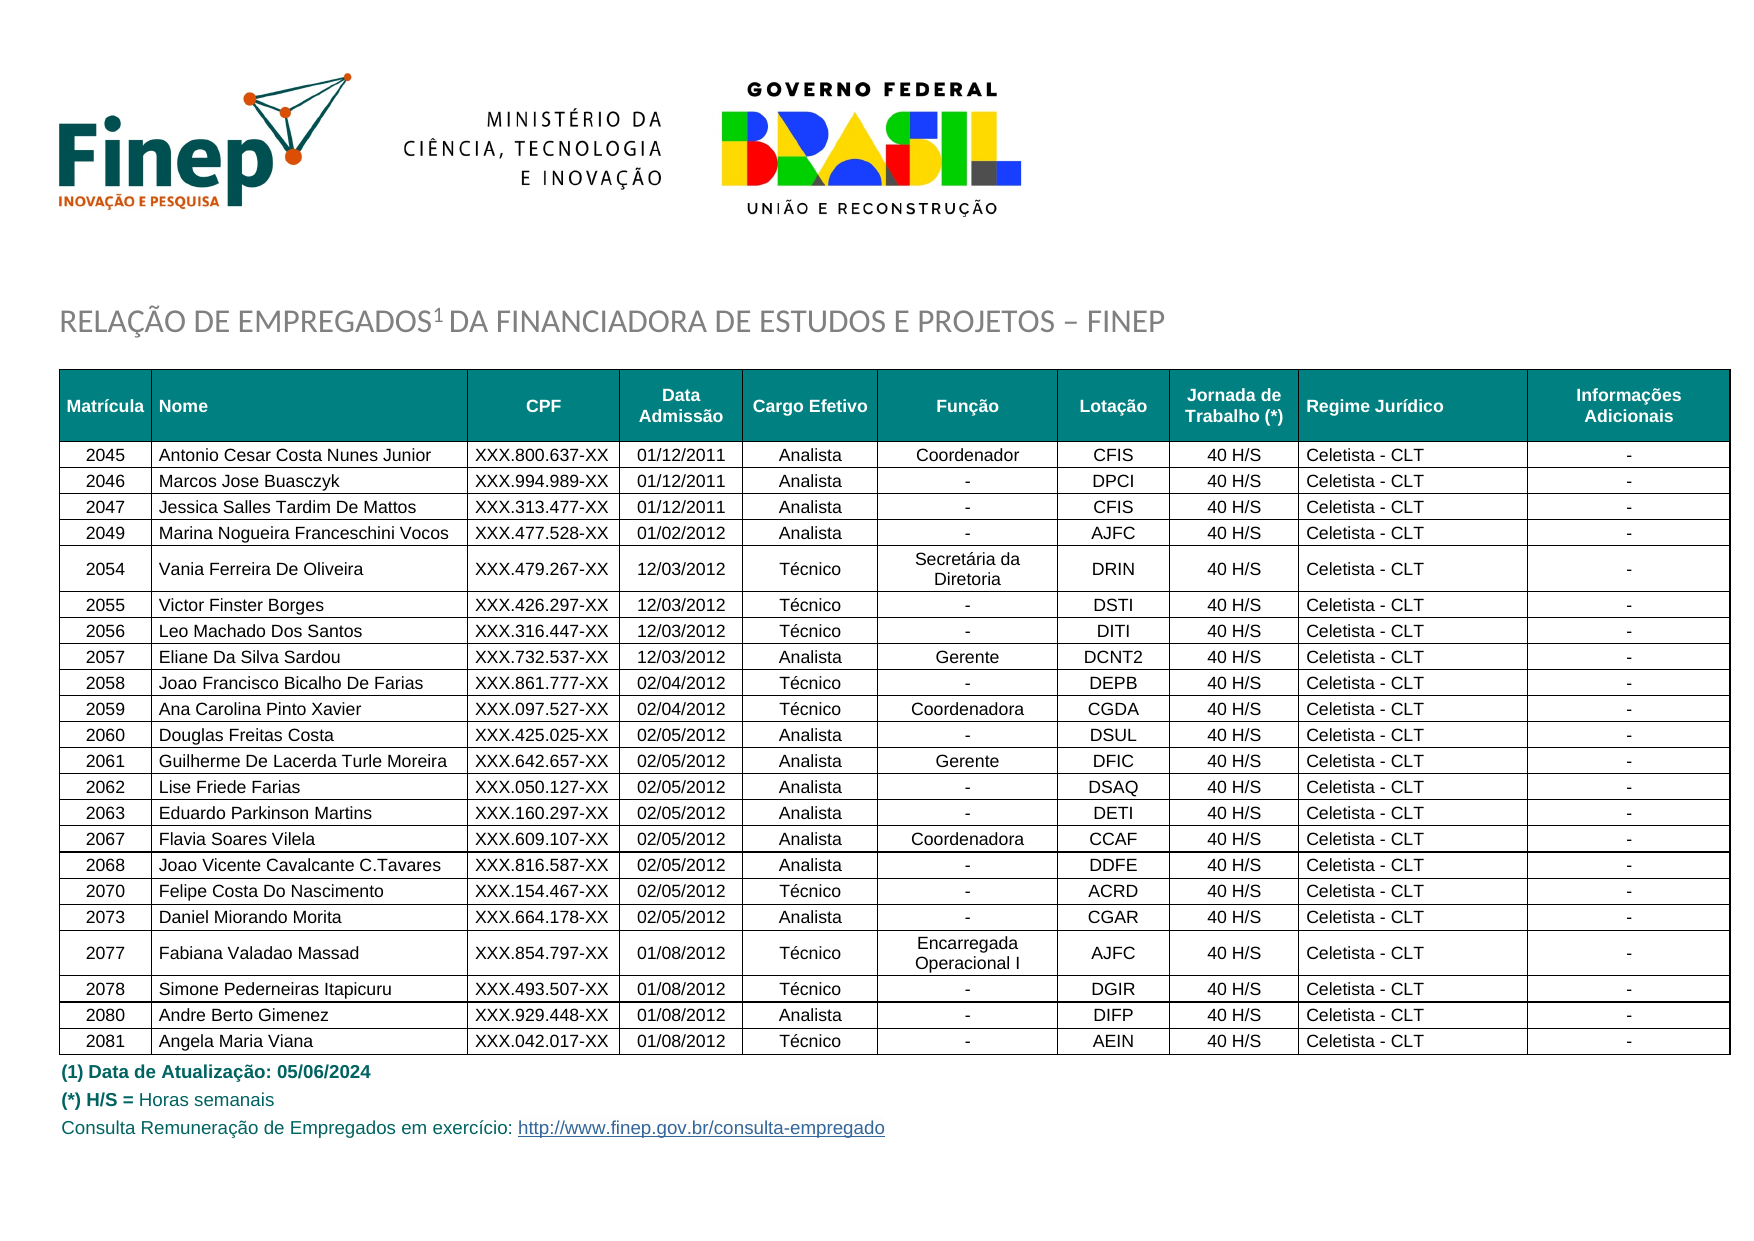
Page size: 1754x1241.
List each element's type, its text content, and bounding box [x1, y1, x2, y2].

table_cell Celetista - CLT [1299, 546, 1527, 591]
table_cell - [1528, 879, 1729, 903]
table_cell Encarregada Operacional I [878, 931, 1057, 975]
table_cell Analista [743, 800, 877, 825]
table_cell 40 H/S [1170, 800, 1298, 825]
table_cell XXX.154.467-XX [468, 879, 619, 903]
table_cell 40 H/S [1170, 1029, 1298, 1053]
table_cell - [1528, 468, 1729, 493]
table_cell - [1528, 442, 1729, 467]
table_cell 2049 [60, 520, 151, 545]
table_cell 40 H/S [1170, 494, 1298, 519]
table_cell 40 H/S [1170, 696, 1298, 721]
table_cell Marina Nogueira Franceschini Vocos [152, 520, 467, 545]
table_cell - [878, 976, 1057, 1001]
table_cell 40 H/S [1170, 468, 1298, 493]
table_cell Andre Berto Gimenez [152, 1003, 467, 1027]
table_header Função [878, 370, 1057, 441]
table_cell - [1528, 853, 1729, 877]
table_cell 01/08/2012 [620, 976, 742, 1001]
table_header Jornada de Trabalho (*) [1170, 370, 1298, 441]
table_header Nome [152, 370, 467, 441]
table_cell XXX.816.587-XX [468, 853, 619, 877]
table_cell XXX.493.507-XX [468, 976, 619, 1001]
table_cell Técnico [743, 670, 877, 695]
table_cell - [878, 800, 1057, 825]
table_cell Celetista - CLT [1299, 592, 1527, 617]
table_cell - [1528, 722, 1729, 747]
table_cell Jessica Salles Tardim De Mattos [152, 494, 467, 519]
table_cell - [1528, 618, 1729, 643]
table_cell Ana Carolina Pinto Xavier [152, 696, 467, 721]
table_cell 2058 [60, 670, 151, 695]
table_cell 01/12/2011 [620, 468, 742, 493]
table_cell - [1528, 670, 1729, 695]
table_cell 02/04/2012 [620, 670, 742, 695]
table_cell AJFC [1058, 931, 1169, 975]
table_header Data Admissão [620, 370, 742, 441]
table_cell Celetista - CLT [1299, 670, 1527, 695]
table_cell CGAR [1058, 905, 1169, 929]
table_cell - [878, 618, 1057, 643]
table_cell - [878, 879, 1057, 903]
table_cell Analista [743, 853, 877, 877]
table_cell DRIN [1058, 546, 1169, 591]
table_cell 01/08/2012 [620, 931, 742, 975]
table_cell 01/12/2011 [620, 442, 742, 467]
table_cell Celetista - CLT [1299, 879, 1527, 903]
table_cell 2056 [60, 618, 151, 643]
table_cell Técnico [743, 592, 877, 617]
table_cell DCNT2 [1058, 644, 1169, 669]
table_cell 2060 [60, 722, 151, 747]
table_cell Joao Francisco Bicalho De Farias [152, 670, 467, 695]
table_cell Celetista - CLT [1299, 520, 1527, 545]
table_cell Douglas Freitas Costa [152, 722, 467, 747]
table_header Informações Adicionais [1528, 370, 1729, 441]
table_header CPF [468, 370, 619, 441]
table_cell Angela Maria Viana [152, 1029, 467, 1053]
table_cell Vania Ferreira De Oliveira [152, 546, 467, 591]
table_cell 2045 [60, 442, 151, 467]
table_cell Celetista - CLT [1299, 722, 1527, 747]
table_cell - [1528, 644, 1729, 669]
table_cell 40 H/S [1170, 826, 1298, 851]
table_cell XXX.732.537-XX [468, 644, 619, 669]
table_cell XXX.042.017-XX [468, 1029, 619, 1053]
table_cell - [878, 494, 1057, 519]
table_cell 40 H/S [1170, 670, 1298, 695]
table_cell XXX.097.527-XX [468, 696, 619, 721]
table_cell - [1528, 494, 1729, 519]
table_cell Eduardo Parkinson Martins [152, 800, 467, 825]
table_cell Técnico [743, 696, 877, 721]
table_cell 2046 [60, 468, 151, 493]
table_cell DETI [1058, 800, 1169, 825]
table_cell 02/05/2012 [620, 748, 742, 773]
table_cell Técnico [743, 976, 877, 1001]
table_cell 40 H/S [1170, 618, 1298, 643]
table_cell Celetista - CLT [1299, 905, 1527, 929]
table_cell Celetista - CLT [1299, 1003, 1527, 1027]
table_cell Victor Finster Borges [152, 592, 467, 617]
table_cell 40 H/S [1170, 905, 1298, 929]
table_cell 02/05/2012 [620, 722, 742, 747]
table_cell Analista [743, 1003, 877, 1027]
table_cell Analista [743, 722, 877, 747]
table_cell XXX.609.107-XX [468, 826, 619, 851]
table_cell 12/03/2012 [620, 618, 742, 643]
table_header Cargo Efetivo [743, 370, 877, 441]
table_cell XXX.477.528-XX [468, 520, 619, 545]
table_cell DSUL [1058, 722, 1169, 747]
table_cell 2059 [60, 696, 151, 721]
table_cell DIFP [1058, 1003, 1169, 1027]
table_cell 2080 [60, 1003, 151, 1027]
table_cell 2073 [60, 905, 151, 929]
table_cell 40 H/S [1170, 748, 1298, 773]
table_cell XXX.313.477-XX [468, 494, 619, 519]
table_cell Celetista - CLT [1299, 442, 1527, 467]
table_cell XXX.316.447-XX [468, 618, 619, 643]
table_cell CGDA [1058, 696, 1169, 721]
table_cell 40 H/S [1170, 853, 1298, 877]
table_cell AEIN [1058, 1029, 1169, 1053]
table_cell DGIR [1058, 976, 1169, 1001]
table_cell Analista [743, 644, 877, 669]
table_cell 02/05/2012 [620, 853, 742, 877]
table_header Regime Jurídico [1299, 370, 1527, 441]
table_cell XXX.425.025-XX [468, 722, 619, 747]
table_cell - [1528, 748, 1729, 773]
table_cell 2068 [60, 853, 151, 877]
table_cell 01/12/2011 [620, 494, 742, 519]
table_cell Analista [743, 468, 877, 493]
table_cell 2063 [60, 800, 151, 825]
table_cell 40 H/S [1170, 644, 1298, 669]
table_cell 40 H/S [1170, 722, 1298, 747]
table_cell 2054 [60, 546, 151, 591]
table_cell 40 H/S [1170, 774, 1298, 799]
table_cell 40 H/S [1170, 442, 1298, 467]
table_cell Gerente [878, 644, 1057, 669]
table_cell - [1528, 696, 1729, 721]
table_cell Técnico [743, 546, 877, 591]
table_cell - [1528, 546, 1729, 591]
table_cell 02/04/2012 [620, 696, 742, 721]
table_cell - [1528, 800, 1729, 825]
table_cell Celetista - CLT [1299, 468, 1527, 493]
table_cell Analista [743, 442, 877, 467]
table_cell - [1528, 905, 1729, 929]
table_cell - [878, 520, 1057, 545]
table_cell Técnico [743, 931, 877, 975]
table_cell AJFC [1058, 520, 1169, 545]
table_cell Leo Machado Dos Santos [152, 618, 467, 643]
table_cell 40 H/S [1170, 546, 1298, 591]
table_cell - [878, 1029, 1057, 1053]
table_cell XXX.160.297-XX [468, 800, 619, 825]
table_cell Celetista - CLT [1299, 748, 1527, 773]
table_cell 40 H/S [1170, 931, 1298, 975]
table_cell 2062 [60, 774, 151, 799]
table_cell ACRD [1058, 879, 1169, 903]
table_cell 2055 [60, 592, 151, 617]
table_cell Celetista - CLT [1299, 800, 1527, 825]
table_cell Felipe Costa Do Nascimento [152, 879, 467, 903]
table_cell 2078 [60, 976, 151, 1001]
table_cell Celetista - CLT [1299, 644, 1527, 669]
table_cell Celetista - CLT [1299, 853, 1527, 877]
table_cell Técnico [743, 1029, 877, 1053]
table_cell XXX.854.797-XX [468, 931, 619, 975]
table_cell 02/05/2012 [620, 879, 742, 903]
table_cell Coordenadora [878, 826, 1057, 851]
table_cell DPCI [1058, 468, 1169, 493]
table_cell Simone Pederneiras Itapicuru [152, 976, 467, 1001]
table_cell Antonio Cesar Costa Nunes Junior [152, 442, 467, 467]
table_cell DEPB [1058, 670, 1169, 695]
table_cell - [878, 670, 1057, 695]
table_cell Coordenador [878, 442, 1057, 467]
table_cell Guilherme De Lacerda Turle Moreira [152, 748, 467, 773]
table_cell - [878, 722, 1057, 747]
table_cell DITI [1058, 618, 1169, 643]
table_cell Técnico [743, 879, 877, 903]
table_cell 02/05/2012 [620, 905, 742, 929]
table_cell Celetista - CLT [1299, 1029, 1527, 1053]
table_cell XXX.050.127-XX [468, 774, 619, 799]
table_cell 01/08/2012 [620, 1003, 742, 1027]
table_cell CFIS [1058, 494, 1169, 519]
table_cell - [1528, 1003, 1729, 1027]
table_cell Celetista - CLT [1299, 976, 1527, 1001]
table_cell XXX.642.657-XX [468, 748, 619, 773]
table_header Matrícula [60, 370, 151, 441]
table_cell CFIS [1058, 442, 1169, 467]
table_cell 02/05/2012 [620, 774, 742, 799]
table_cell Joao Vicente Cavalcante C.Tavares [152, 853, 467, 877]
table_cell 02/05/2012 [620, 800, 742, 825]
table_cell Daniel Miorando Morita [152, 905, 467, 929]
table_cell 01/08/2012 [620, 1029, 742, 1053]
table_cell 40 H/S [1170, 879, 1298, 903]
table_cell Analista [743, 905, 877, 929]
table_cell XXX.426.297-XX [468, 592, 619, 617]
table_cell Secretária da Diretoria [878, 546, 1057, 591]
table_cell Lise Friede Farias [152, 774, 467, 799]
table_cell XXX.800.637-XX [468, 442, 619, 467]
table_cell Analista [743, 774, 877, 799]
table_cell 40 H/S [1170, 976, 1298, 1001]
table_cell Celetista - CLT [1299, 696, 1527, 721]
table_cell Flavia Soares Vilela [152, 826, 467, 851]
table_cell - [878, 853, 1057, 877]
table_cell 12/03/2012 [620, 644, 742, 669]
table_cell DSAQ [1058, 774, 1169, 799]
table_cell Coordenadora [878, 696, 1057, 721]
table_cell Analista [743, 826, 877, 851]
table_cell 2047 [60, 494, 151, 519]
table_cell - [1528, 931, 1729, 975]
table_cell Celetista - CLT [1299, 931, 1527, 975]
table_cell 2057 [60, 644, 151, 669]
table_cell 40 H/S [1170, 520, 1298, 545]
table_cell Técnico [743, 618, 877, 643]
table_cell Gerente [878, 748, 1057, 773]
table_cell XXX.994.989-XX [468, 468, 619, 493]
table_cell - [1528, 774, 1729, 799]
table_cell Analista [743, 520, 877, 545]
table_cell 40 H/S [1170, 592, 1298, 617]
table_cell CCAF [1058, 826, 1169, 851]
table_cell - [878, 468, 1057, 493]
table_cell - [878, 905, 1057, 929]
table_cell - [1528, 826, 1729, 851]
table_cell - [878, 1003, 1057, 1027]
table_cell Analista [743, 748, 877, 773]
table_cell DDFE [1058, 853, 1169, 877]
table_cell Celetista - CLT [1299, 494, 1527, 519]
table_cell 2070 [60, 879, 151, 903]
table_cell 2077 [60, 931, 151, 975]
table_cell - [1528, 1029, 1729, 1053]
table_cell DSTI [1058, 592, 1169, 617]
table_cell Celetista - CLT [1299, 774, 1527, 799]
table_cell Analista [743, 494, 877, 519]
table_cell - [1528, 592, 1729, 617]
table_cell Fabiana Valadao Massad [152, 931, 467, 975]
table_cell - [1528, 976, 1729, 1001]
table_cell Eliane Da Silva Sardou [152, 644, 467, 669]
table_cell 40 H/S [1170, 1003, 1298, 1027]
table_cell 01/02/2012 [620, 520, 742, 545]
table_cell 2067 [60, 826, 151, 851]
table_cell 12/03/2012 [620, 592, 742, 617]
table_cell XXX.861.777-XX [468, 670, 619, 695]
table_cell Celetista - CLT [1299, 618, 1527, 643]
table_cell 02/05/2012 [620, 826, 742, 851]
table_cell XXX.479.267-XX [468, 546, 619, 591]
table_header Lotação [1058, 370, 1169, 441]
table_cell 12/03/2012 [620, 546, 742, 591]
table_cell - [1528, 520, 1729, 545]
table_cell - [878, 774, 1057, 799]
table_cell 2061 [60, 748, 151, 773]
table_cell Celetista - CLT [1299, 826, 1527, 851]
table_cell 2081 [60, 1029, 151, 1053]
table_cell DFIC [1058, 748, 1169, 773]
table_cell - [878, 592, 1057, 617]
table_cell XXX.664.178-XX [468, 905, 619, 929]
table_cell XXX.929.448-XX [468, 1003, 619, 1027]
table_cell Marcos Jose Buasczyk [152, 468, 467, 493]
